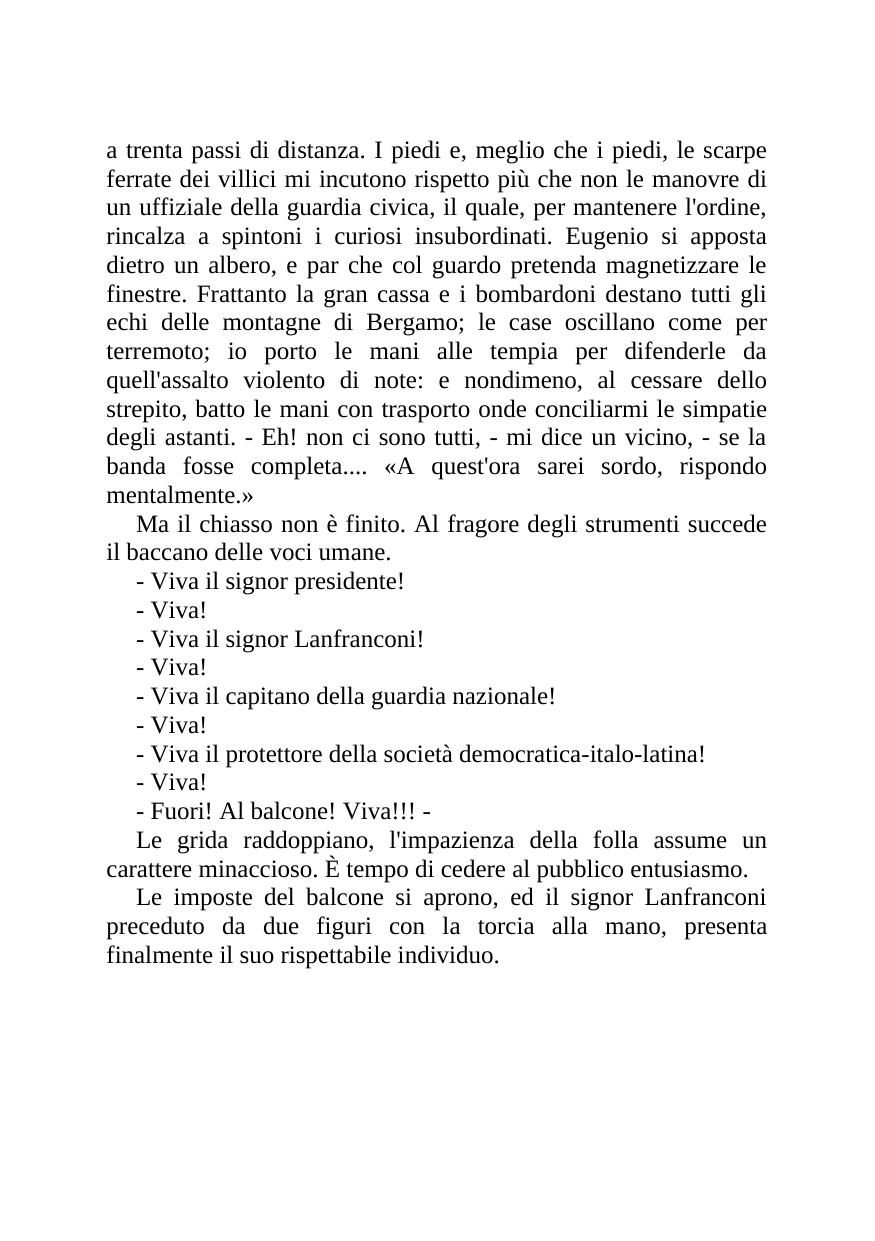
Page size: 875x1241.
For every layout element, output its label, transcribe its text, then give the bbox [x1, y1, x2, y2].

text - Viva! [106, 710, 768, 739]
text - Viva il capitano della guardia nazionale! [106, 681, 768, 710]
text - Viva il protettore della società democratica-italo-latina! [106, 739, 768, 767]
text Le grida raddoppiano, l'impazienza della folla assume un carattere minaccioso. È tempo di cedere al pubblico entusiasmo. [106, 825, 768, 882]
text - Viva il signor Lanfranconi! [106, 624, 768, 652]
text - Viva! [106, 652, 768, 681]
text - Viva! [106, 767, 768, 796]
text Ma il chiasso non è finito. Al fragore degli strumenti succede il baccano delle voci umane. [106, 509, 768, 566]
text Le imposte del balcone si aprono, ed il signor Lanfranconi preceduto da due figuri con la torcia alla mano, presenta finalmente il suo rispettabile individuo. [106, 882, 768, 969]
text a trenta passi di distanza. I piedi e, meglio che i piedi, le scarpe ferrate dei villici mi incutono rispetto più che non le manovre di un uffiziale della guardia civica, il quale, per mantenere l'ordine, rincalza a spintoni i curiosi insubordinati. Eugenio si apposta dietro un albero, e par che col guardo pretenda magnetizzare le finestre. Frattanto la gran cassa e i bombardoni destano tutti gli echi delle montagne di Bergamo; le case oscillano come per terremoto; io porto le mani alle tempia per difenderle da quell'assalto violento di note: e nondimeno, al cessare dello strepito, batto le mani con trasporto onde conciliarmi le simpatie degli astanti. - Eh! non ci sono tutti, - mi dice un vicino, - se la banda fosse completa.... «A quest'ora sarei sordo, rispondo mentalmente.» [106, 135, 768, 509]
text - Viva il signor presidente! [106, 566, 768, 595]
text - Fuori! Al balcone! Viva!!! - [106, 796, 768, 825]
text - Viva! [106, 595, 768, 624]
